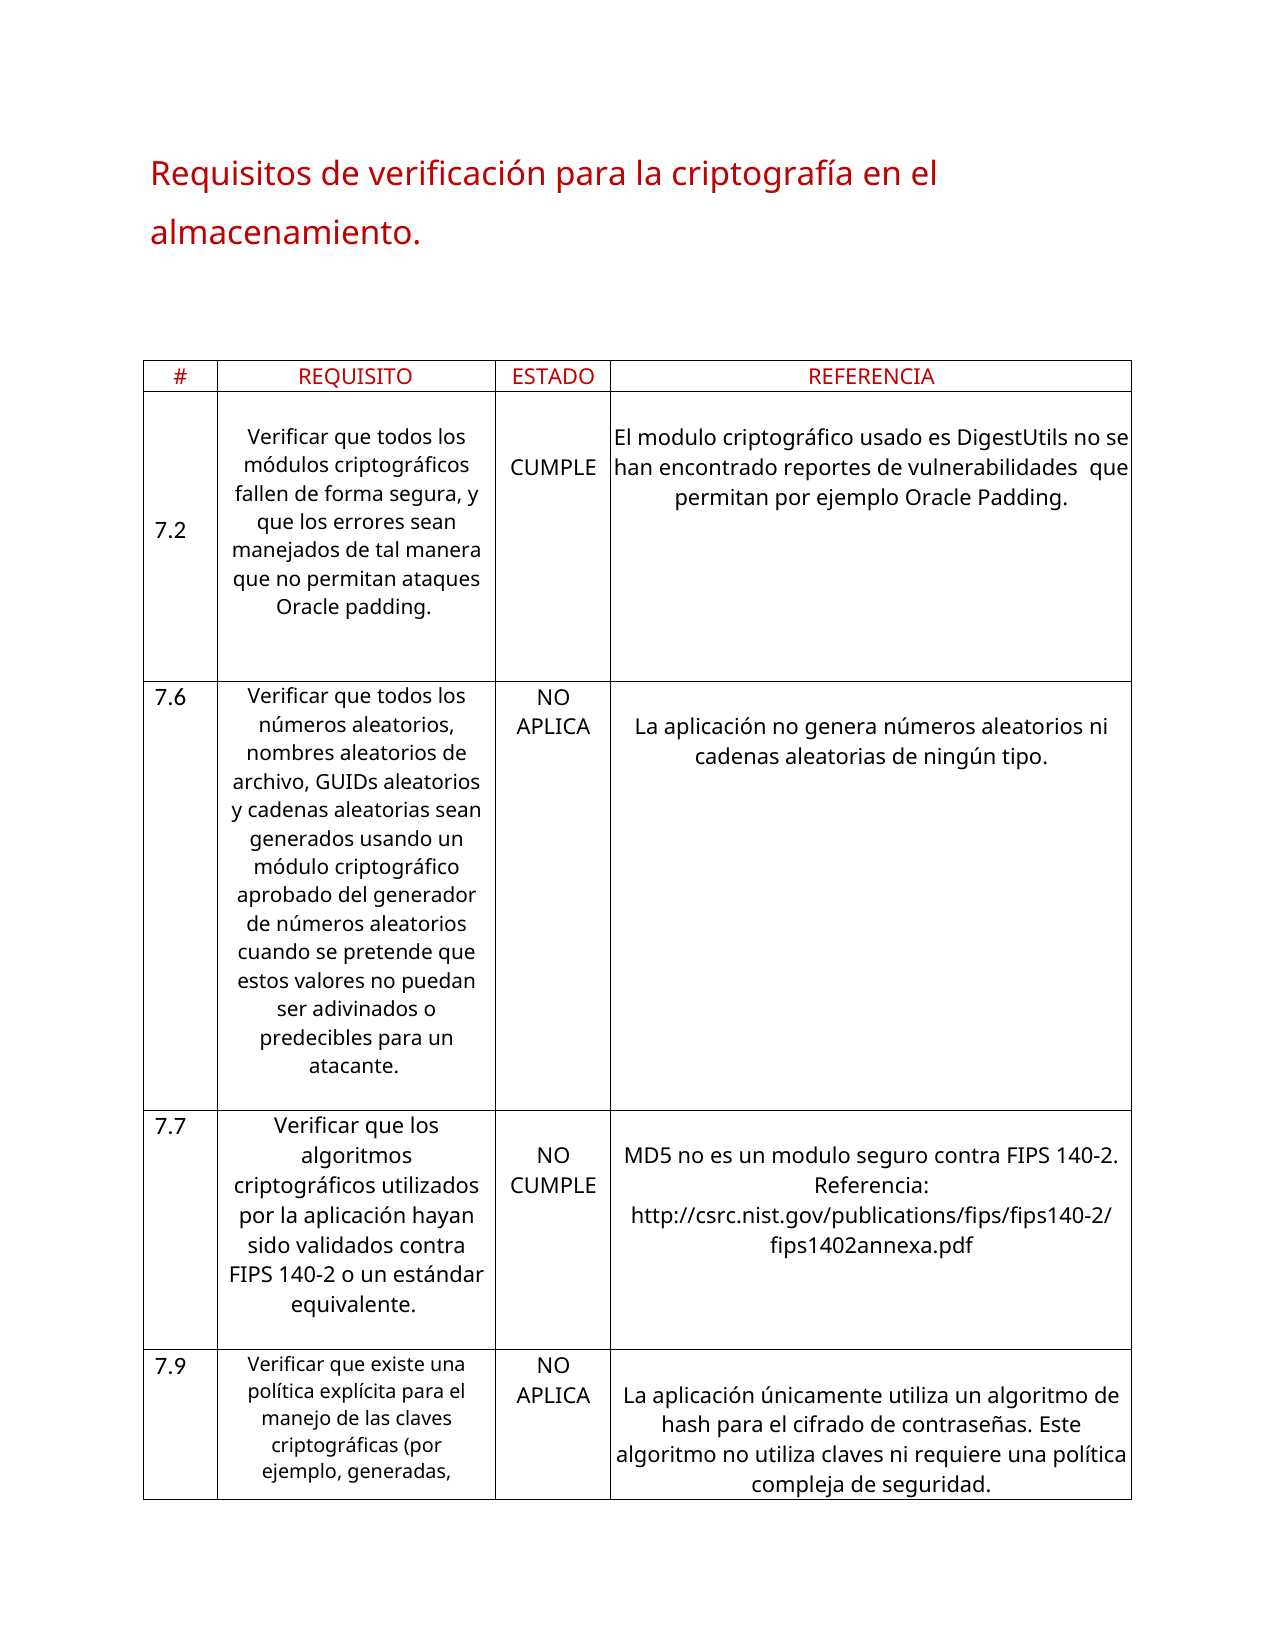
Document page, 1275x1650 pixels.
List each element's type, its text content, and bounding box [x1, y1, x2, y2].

table_cell 7.9 [144, 1350, 217, 1499]
table_cell Verificar que los algoritmos criptográficos utilizados por la aplicación hayan sido validados contra FIPS 140-2 o un estándar equivalente. [218, 1111, 495, 1349]
table_cell La aplicación únicamente utiliza un algoritmo de hash para el cifrado de contraseñas. Este algoritmo no utiliza claves ni requiere una política compleja de seguridad. [611, 1350, 1131, 1499]
table_cell Verificar que todos los módulos criptográficos fallen de forma segura, y que los errores sean manejados de tal manera que no permitan ataques Oracle padding. [218, 392, 495, 681]
table_cell NO CUMPLE [496, 1111, 610, 1349]
table_cell La aplicación no genera números aleatorios ni cadenas aleatorias de ningún tipo. [611, 682, 1131, 1109]
table_cell NO APLICA [496, 1350, 610, 1499]
table_header REFERENCIA [611, 361, 1131, 391]
table_cell MD5 no es un modulo seguro contra FIPS 140-2. Referencia: http://csrc.nist.gov/publications/fips/fips140-2/fips1402annexa.pdf [611, 1111, 1131, 1349]
table_header REQUISITO [218, 361, 495, 391]
table_cell Verificar que existe una política explícita para el manejo de las claves criptográficas (por ejemplo, generadas, [218, 1350, 495, 1499]
table_cell 7.2 [144, 392, 217, 681]
table_cell El modulo criptográfico usado es DigestUtils no se han encontrado reportes de vulnerabilidades que permitan por ejemplo Oracle Padding. [611, 392, 1131, 681]
table_cell CUMPLE [496, 392, 610, 681]
table_cell Verificar que todos los números aleatorios, nombres aleatorios de archivo, GUIDs aleatorios y cadenas aleatorias sean generados usando un módulo criptográfico aprobado del generador de números aleatorios cuando se pretende que estos valores no puedan ser adivinados o predecibles para un atacante. [218, 682, 495, 1109]
table_header ESTADO [496, 361, 610, 391]
table_cell 7.7 [144, 1111, 217, 1349]
table_cell 7.6 [144, 682, 217, 1109]
table_cell NO APLICA [496, 682, 610, 1109]
text Requisitos de verificación para la criptografía en el almacenamiento. [150, 150, 1125, 254]
table_header # [144, 361, 217, 391]
